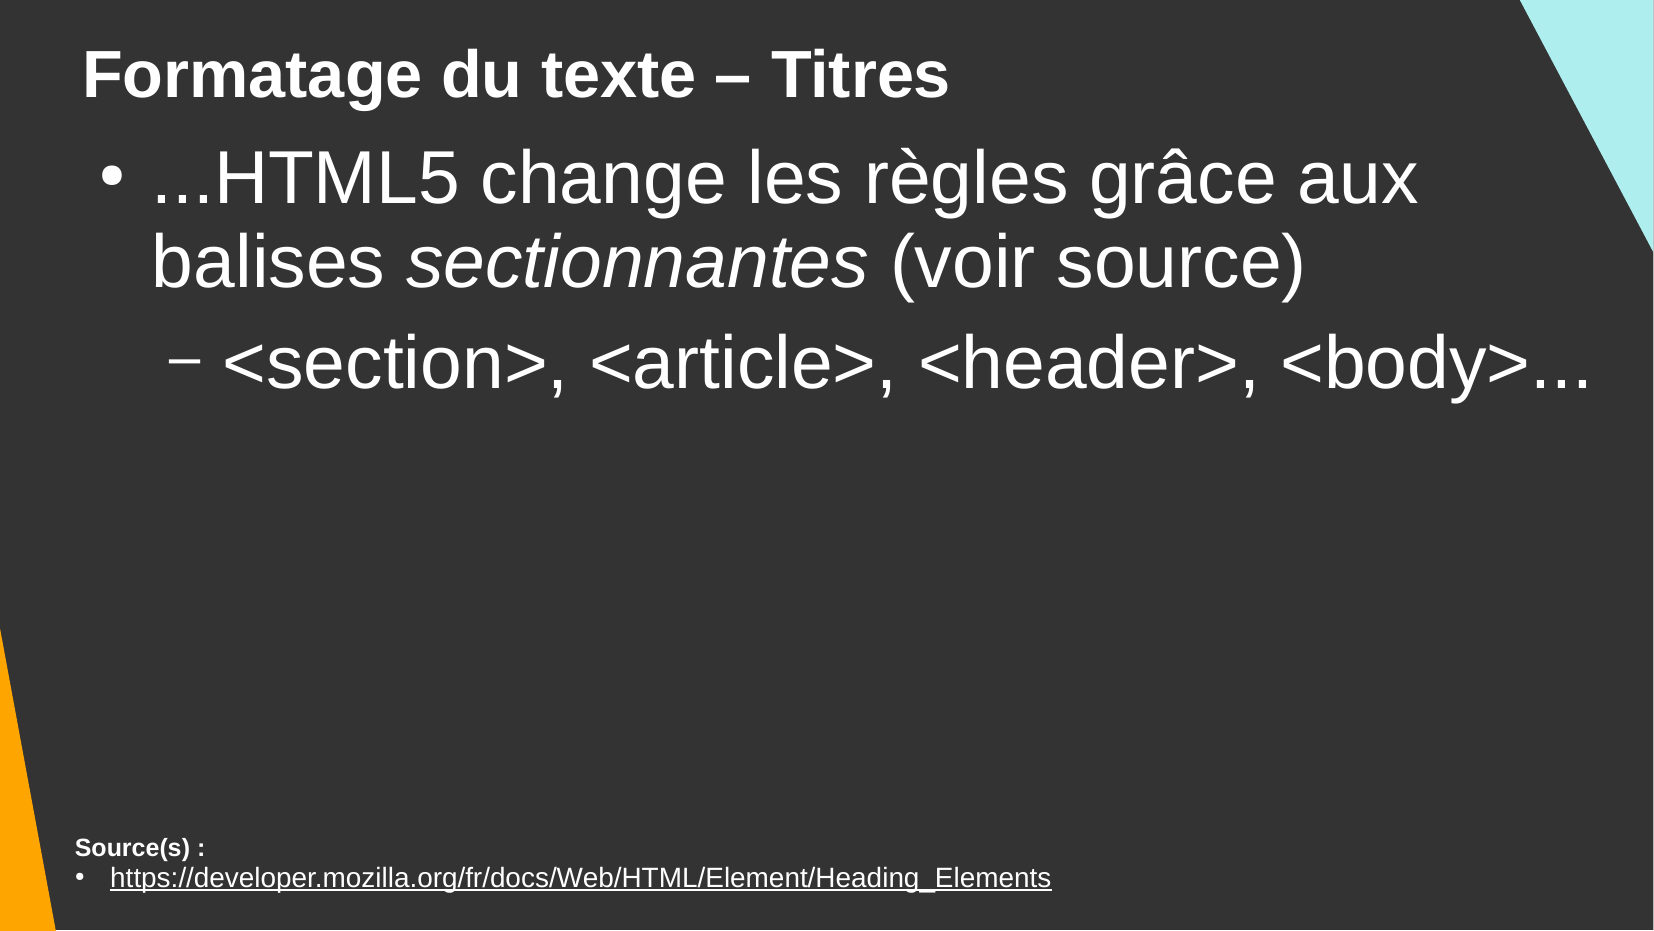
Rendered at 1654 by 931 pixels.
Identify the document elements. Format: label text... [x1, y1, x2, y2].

text_box [1519, 0, 1654, 254]
text_box Source(s) : https://developer.mozilla.org/fr/docs/Web/HTML/Element/Heading_Elements [60, 826, 1546, 920]
text_box [0, 628, 56, 931]
title Formatage du texte – Titres [82, 37, 1571, 114]
list ...HTML5 change les règles grâce aux balises sectionnantes (voir source) <section>, <article>, <header>, <body>... [80, 135, 1605, 756]
